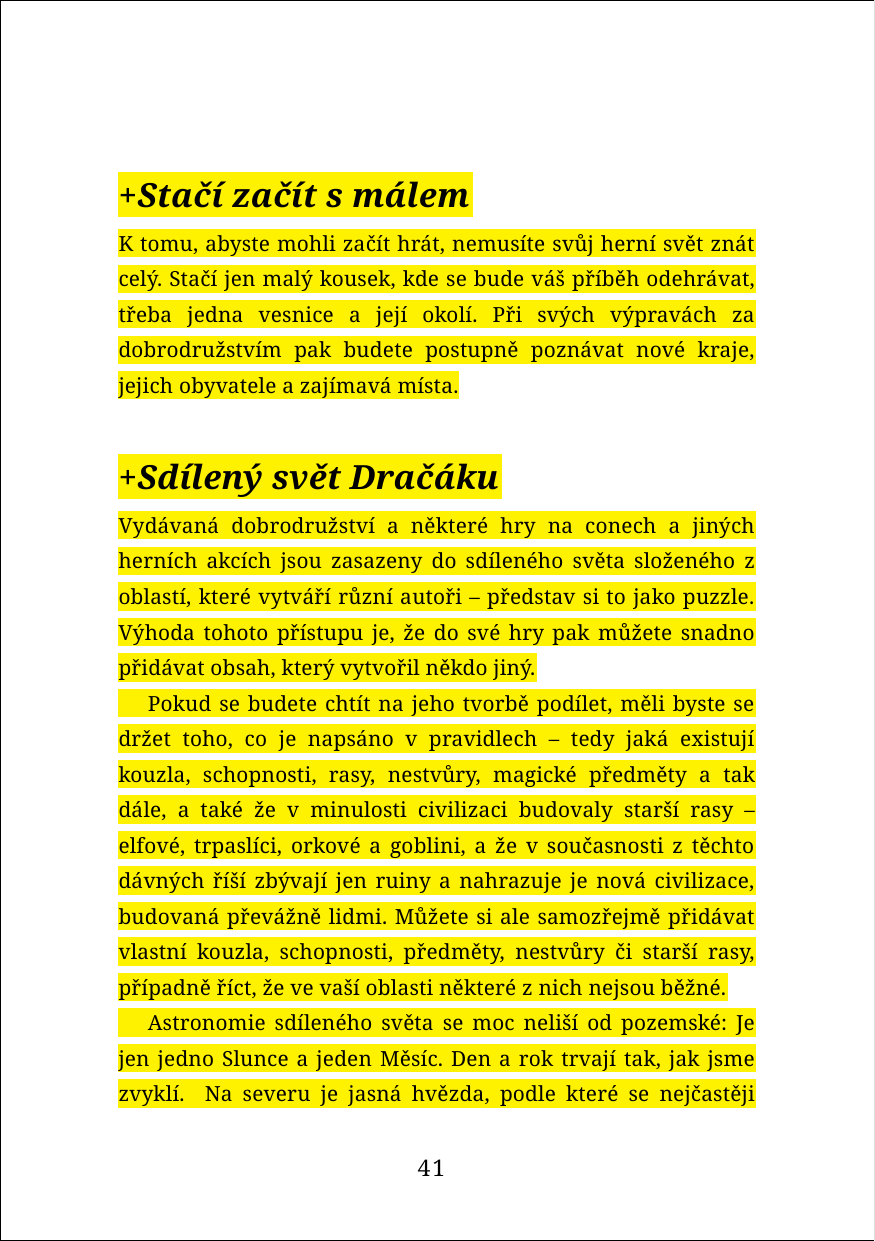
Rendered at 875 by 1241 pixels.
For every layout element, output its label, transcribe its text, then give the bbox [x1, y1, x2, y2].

text Vydávaná dobrodružství a některé hry na conech a jiných herních akcích jsou zasazeny do sdíleného světa složeného z oblastí, které vytváří různí autoři – představ si to jako puzzle. Výhoda tohoto přístupu je, že do své hry pak můžete snadno přidávat obsah, který vytvořil někdo jiný. Pokud se budete chtít na jeho tvorbě podílet, měli byste se držet toho, co je napsáno v pravidlech – tedy jaká existují kouzla, schopnosti, rasy, nestvůry, magické předměty a tak dále, a také že v minulosti civilizaci budovaly starší rasy – elfové, trpaslíci, orkové a goblini, a že v současnosti z těchto dávných říší zbývají jen ruiny a nahrazuje je nová civilizace, budovaná převážně lidmi. Můžete si ale samozřejmě přidávat vlastní kouzla, schopnosti, předměty, nestvůry či starší rasy, případně říct, že ve vaší oblasti některé z nich nejsou běžné. Astronomie sdíleného světa se moc neliší od pozemské: Je jen jedno Slunce a jeden Měsíc. Den a rok trvají tak, jak jsme zvyklí. Na severu je jasná hvězda, podle které se nejčastěji [118, 511, 756, 1108]
text K tomu, abyste mohli začít hrát, nemusíte svůj herní svět znát celý. Stačí jen malý kousek, kde se bude váš příběh odehrávat, třeba jedna vesnice a její okolí. Při svých výpravách za dobrodružstvím pak budete postupně poznávat nové kraje, jejich obyvatele a zajímavá místa. [118, 229, 756, 399]
subtitle +Stačí začít s málem [118, 172, 756, 217]
subtitle +Sdílený svět Dračáku [118, 454, 756, 499]
